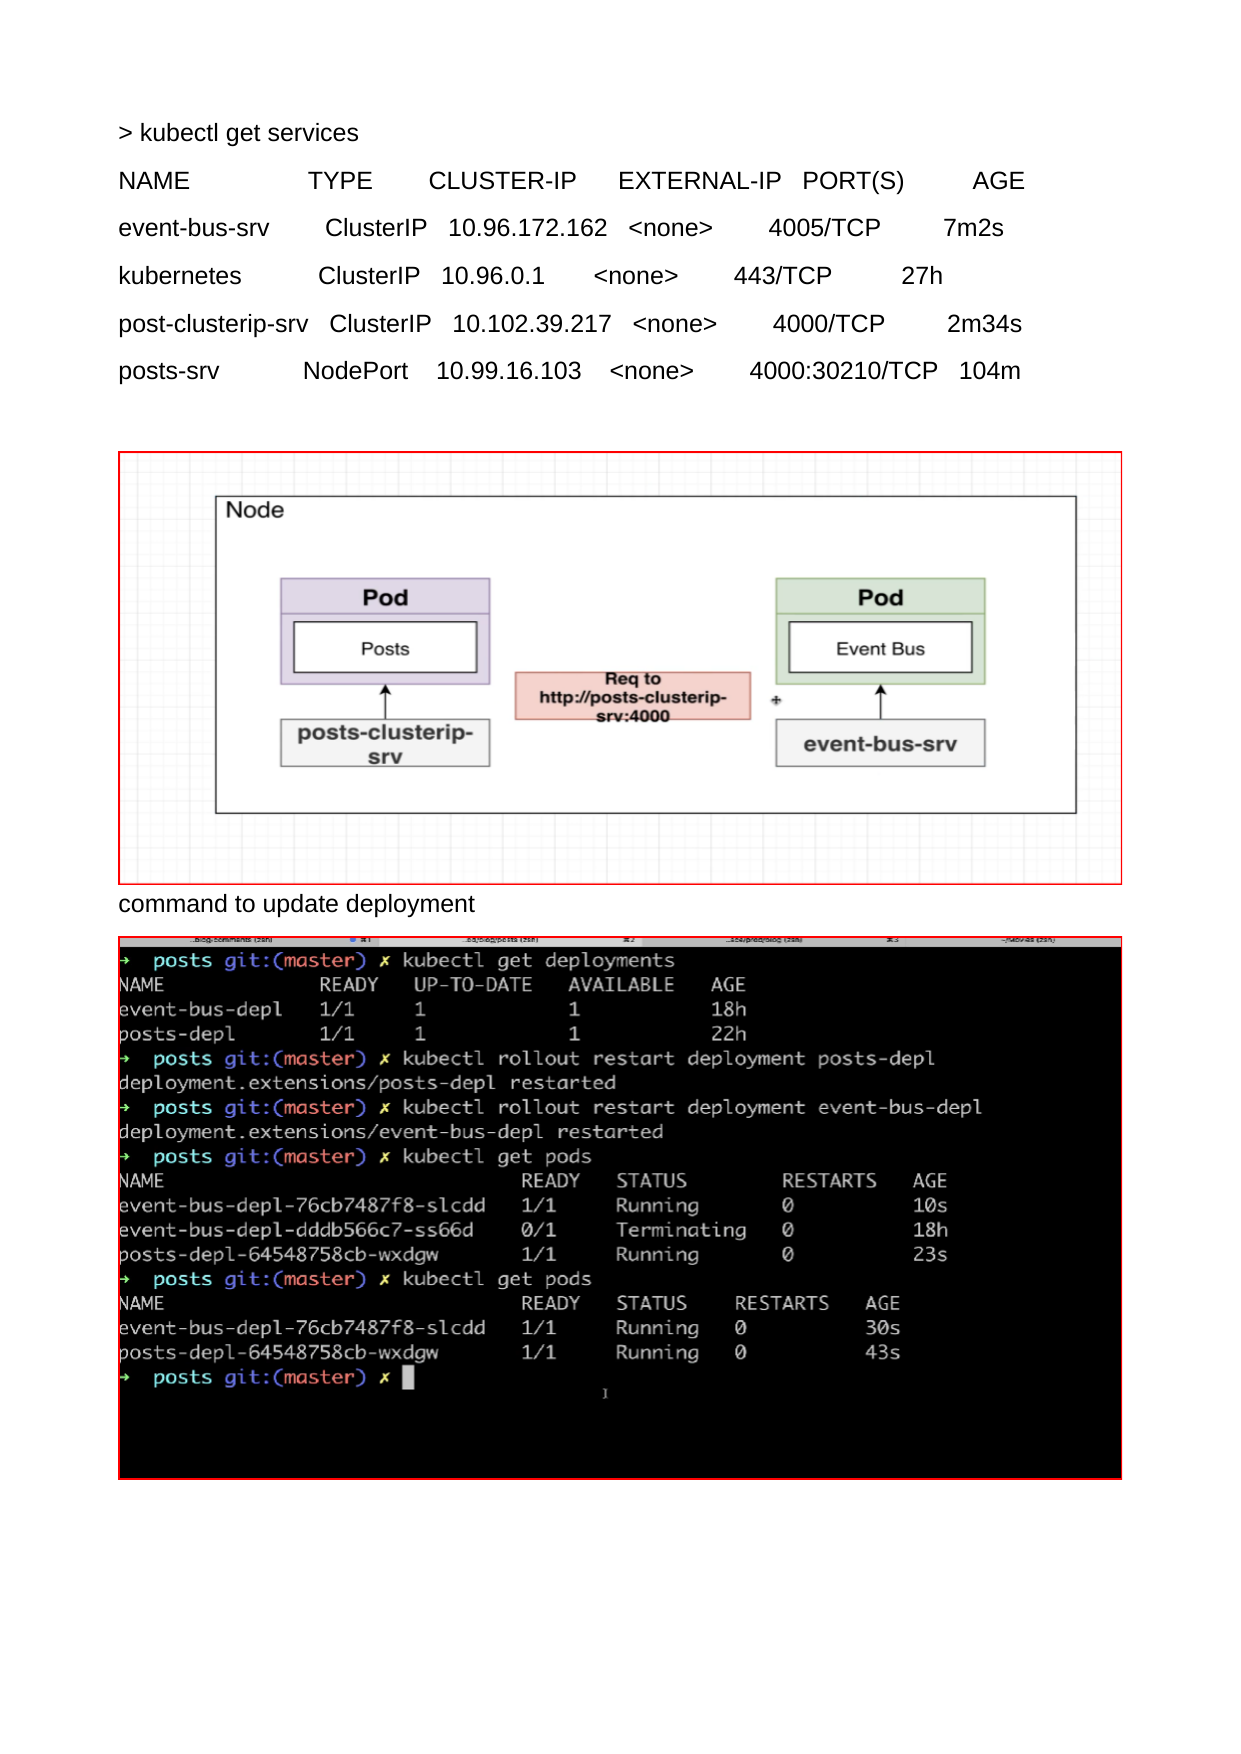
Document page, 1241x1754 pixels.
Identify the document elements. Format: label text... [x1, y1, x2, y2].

text event-bus-srv ClusterIP 10.96.172.162 <none> 4005/TCP 7m2s [118, 213, 1122, 242]
text NAME TYPE CLUSTER-IP EXTERNAL-IP PORT(S) AGE [118, 166, 1122, 194]
picture [118, 451, 1123, 885]
picture [118, 936, 1123, 1480]
text > kubectl get services [118, 118, 1122, 147]
text kubernetes ClusterIP 10.96.0.1 <none> 443/TCP 27h [118, 261, 1122, 290]
text command to update deployment [118, 885, 1122, 918]
text posts-srv NodePort 10.99.16.103 <none> 4000:30210/TCP 104m [118, 356, 1122, 385]
text post-clusterip-srv ClusterIP 10.102.39.217 <none> 4000/TCP 2m34s [118, 308, 1122, 337]
